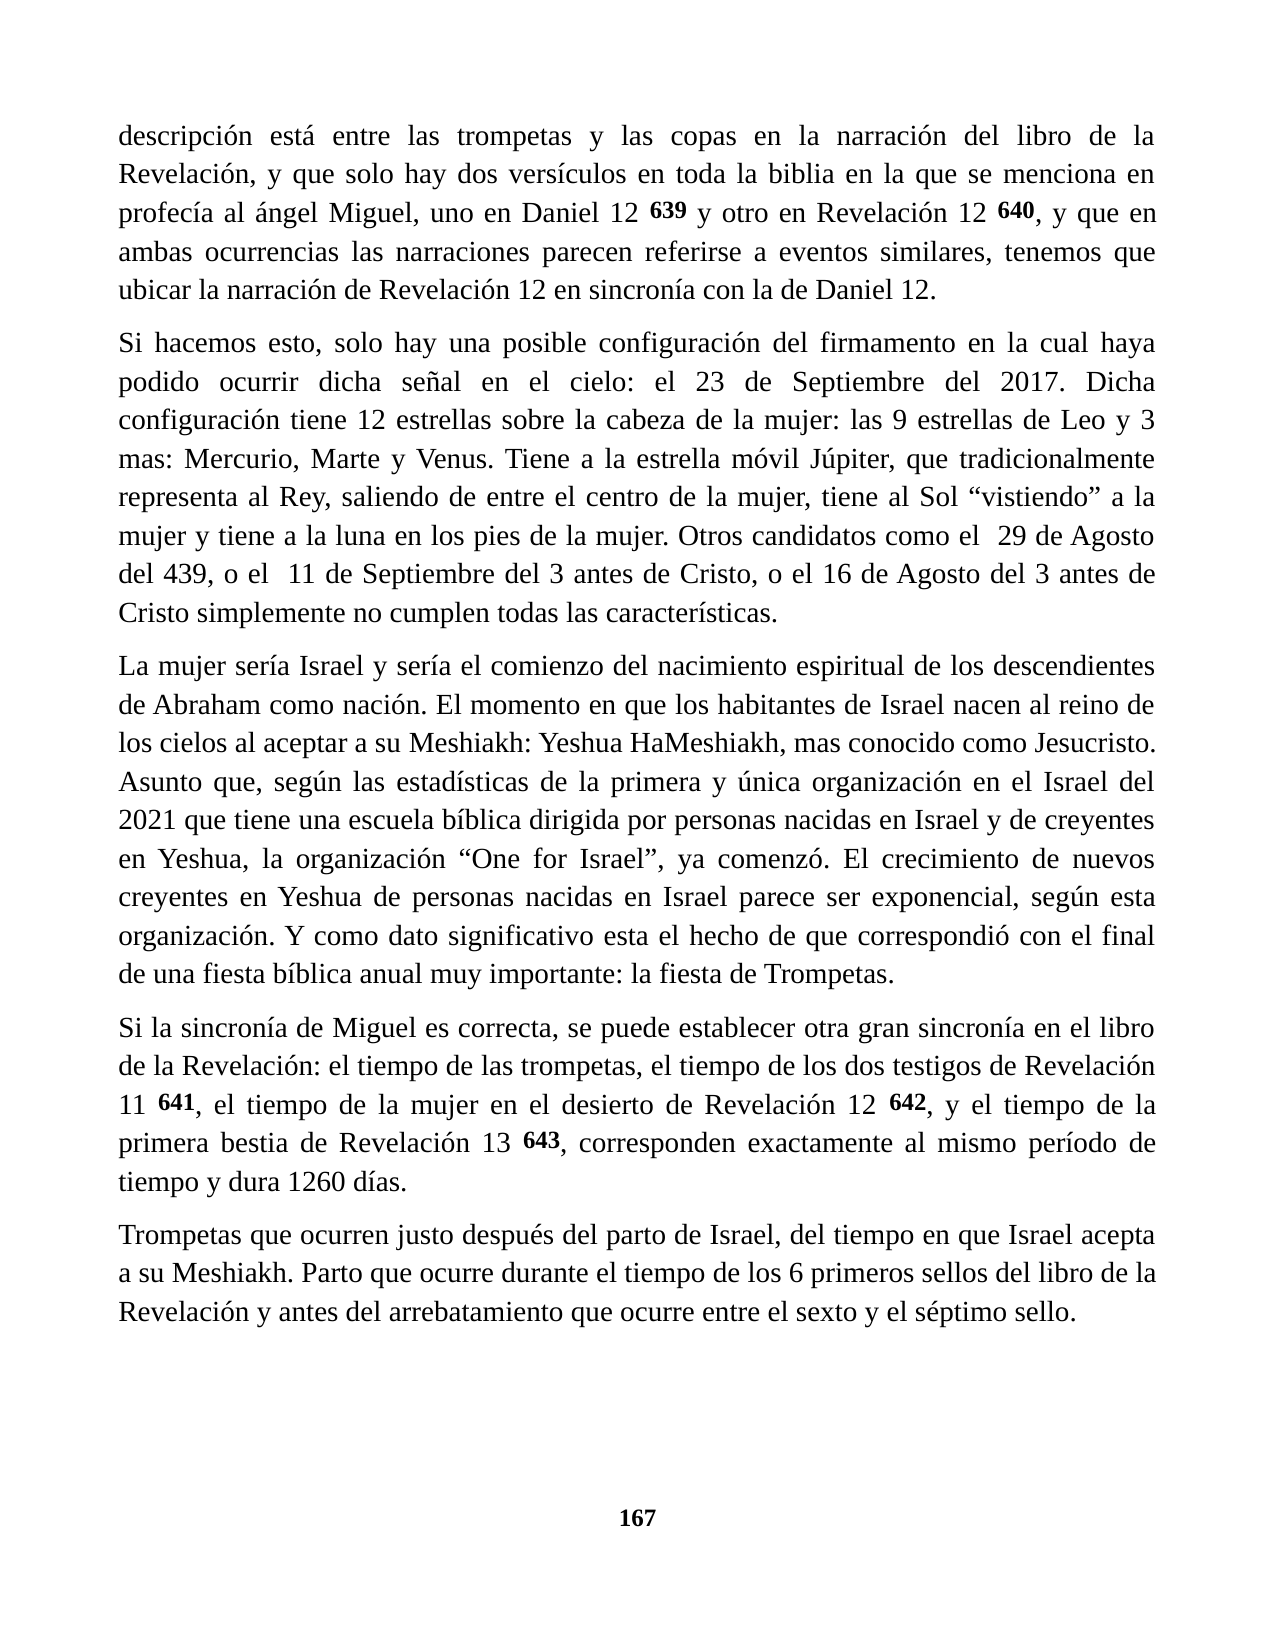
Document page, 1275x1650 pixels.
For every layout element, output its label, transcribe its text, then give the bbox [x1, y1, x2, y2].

text Si hacemos esto, solo hay una posible configuración del firmamento en la cual haya podido ocurrir dicha señal en el cielo: el 23 de Septiembre del 2017. Dicha configuración tiene 12 estrellas sobre la cabeza de la mujer: las 9 estrellas de Leo y 3 mas: Mercurio, Marte y Venus. Tiene a la estrella móvil Júpiter, que tradicionalmente representa al Rey, saliendo de entre el centro de la mujer, tiene al Sol “vistiendo” a la mujer y tiene a la luna en los pies de la mujer. Otros candidatos como el 29 de Agosto del 439, o el 11 de Septiembre del 3 antes de Cristo, o el 16 de Agosto del 3 antes de Cristo simplemente no cumplen todas las características. [118, 325, 1157, 629]
text Si la sincronía de Miguel es correcta, se puede establecer otra gran sincronía en el libro de la Revelación: el tiempo de las trompetas, el tiempo de los dos testigos de Revelación 11 , el tiempo de la mujer en el desierto de Revelación 12 , y el tiempo de la primera bestia de Revelación 13 , corresponden exactamente al mismo período de tiempo y dura 1260 días. [118, 1010, 1157, 1197]
text La mujer sería Israel y sería el comienzo del nacimiento espiritual de los descendientes de Abraham como nación. El momento en que los habitantes de Israel nacen al reino de los cielos al aceptar a su Meshiakh: Yeshua HaMeshiakh, mas conocido como Jesucristo. Asunto que, según las estadísticas de la primera y única organización en el Israel del 2021 que tiene una escuela bíblica dirigida por personas nacidas en Israel y de creyentes en Yeshua, la organización “One for Israel”, ya comenzó. El crecimiento de nuevos creyentes en Yeshua de personas nacidas en Israel parece ser exponencial, según esta organización. Y como dato significativo esta el hecho de que correspondió con el final de una fiesta bíblica anual muy importante: la fiesta de Trompetas. [118, 648, 1157, 990]
text descripción está entre las trompetas y las copas en la narración del libro de la Revelación, y que solo hay dos versículos en toda la biblia en la que se menciona en profecía al ángel Miguel, uno en Daniel 12 y otro en Revelación 12 , y que en ambas ocurrencias las narraciones parecen referirse a eventos similares, tenemos que ubicar la narración de Revelación 12 en sincronía con la de Daniel 12. [118, 118, 1157, 306]
text Trompetas que ocurren justo después del parto de Israel, del tiempo en que Israel acepta a su Meshiakh. Parto que ocurre durante el tiempo de los 6 primeros sellos del libro de la Revelación y antes del arrebatamiento que ocurre entre el sexto y el séptimo sello. [118, 1217, 1157, 1328]
